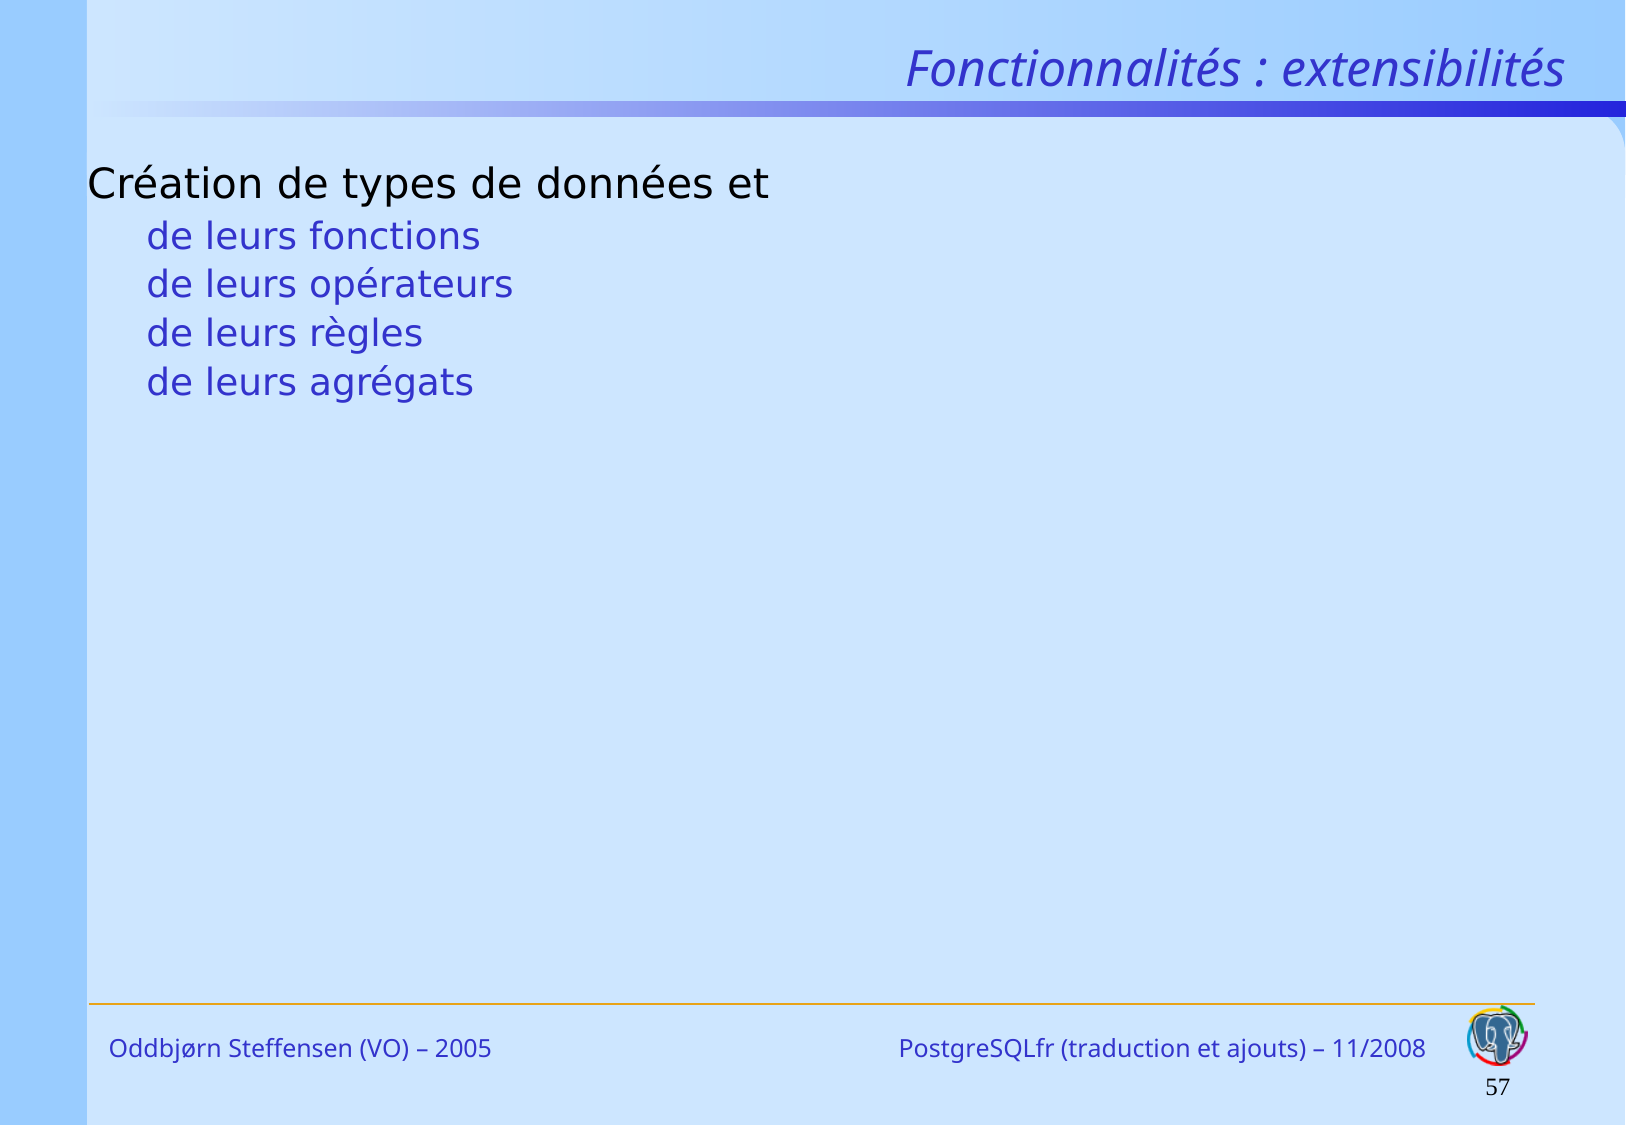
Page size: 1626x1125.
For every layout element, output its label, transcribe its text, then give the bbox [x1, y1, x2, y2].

picture [1467, 1005, 1528, 1066]
list Création de types de données et de leurs fonctions de leurs opérateurs de leurs règles de leurs agrégats [86, 159, 1520, 965]
title Fonctionnalités : extensibilités [172, 0, 1567, 134]
